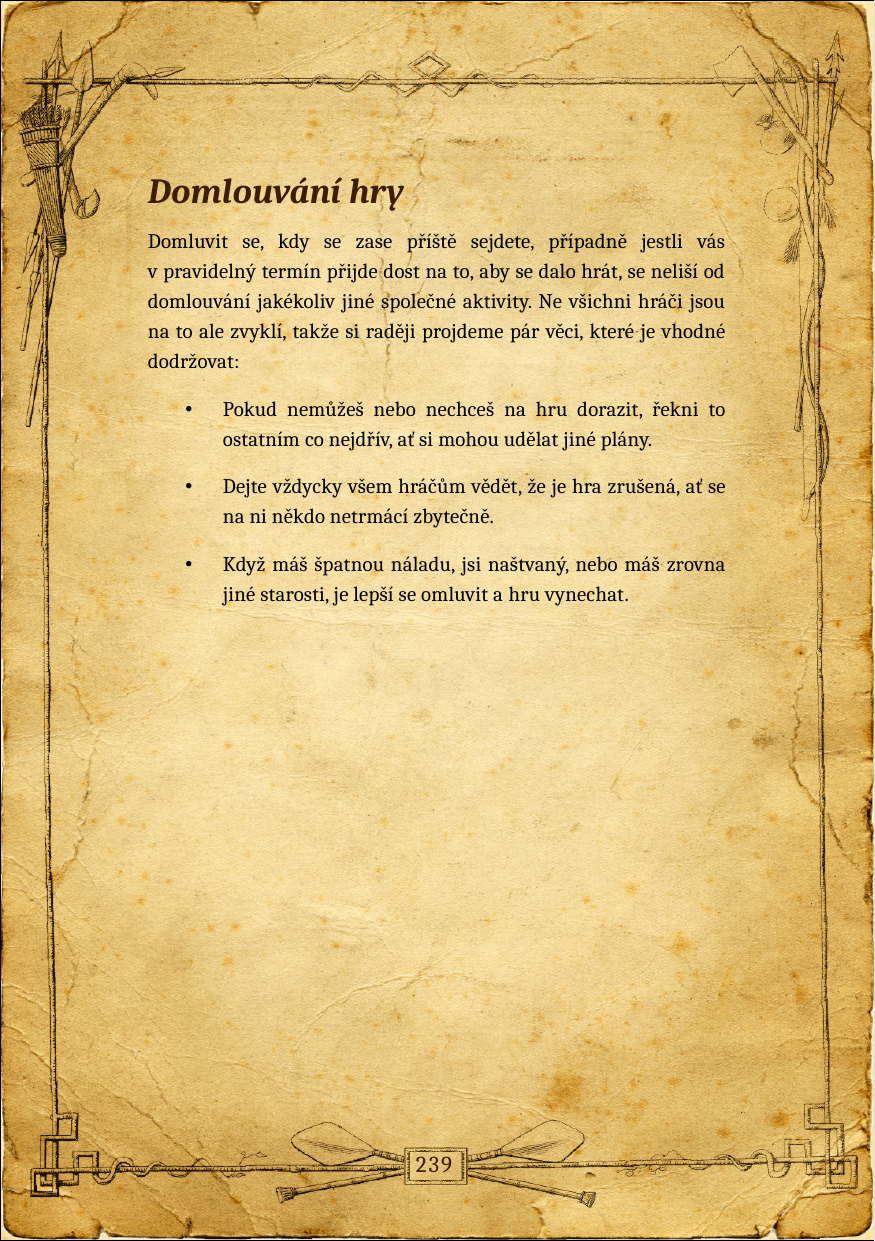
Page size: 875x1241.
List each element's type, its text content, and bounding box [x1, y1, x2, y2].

list Pokud nemůžeš nebo nechceš na hru dorazit, řekni to ostatním co nejdřív, ať si mohou udělat jiné plány. [185, 397, 726, 451]
subtitle Domlouvání hry [148, 172, 726, 212]
picture [1, 1, 874, 1240]
text Domluvit se, kdy se zase příště sejdete, případně jestli vás v⁠ pravidelný termín přijde dost na to, aby se dalo hrát, se neliší od domlouvání jakékoliv jiné společné aktivity. Ne všichni hráči jsou na to ale zvyklí, takže si raději projdeme pár věci, které je vhodné dodržovat: [148, 230, 726, 374]
list Dejte vždycky všem hráčům vědět, že je hra zrušená, ať se na ni někdo netrmácí zbytečně. [185, 475, 726, 529]
list Když máš špatnou náladu, jsi naštvaný, nebo máš zrovna jiné starosti, je lepší se omluvit a⁠ hru vynechat. [185, 552, 726, 606]
